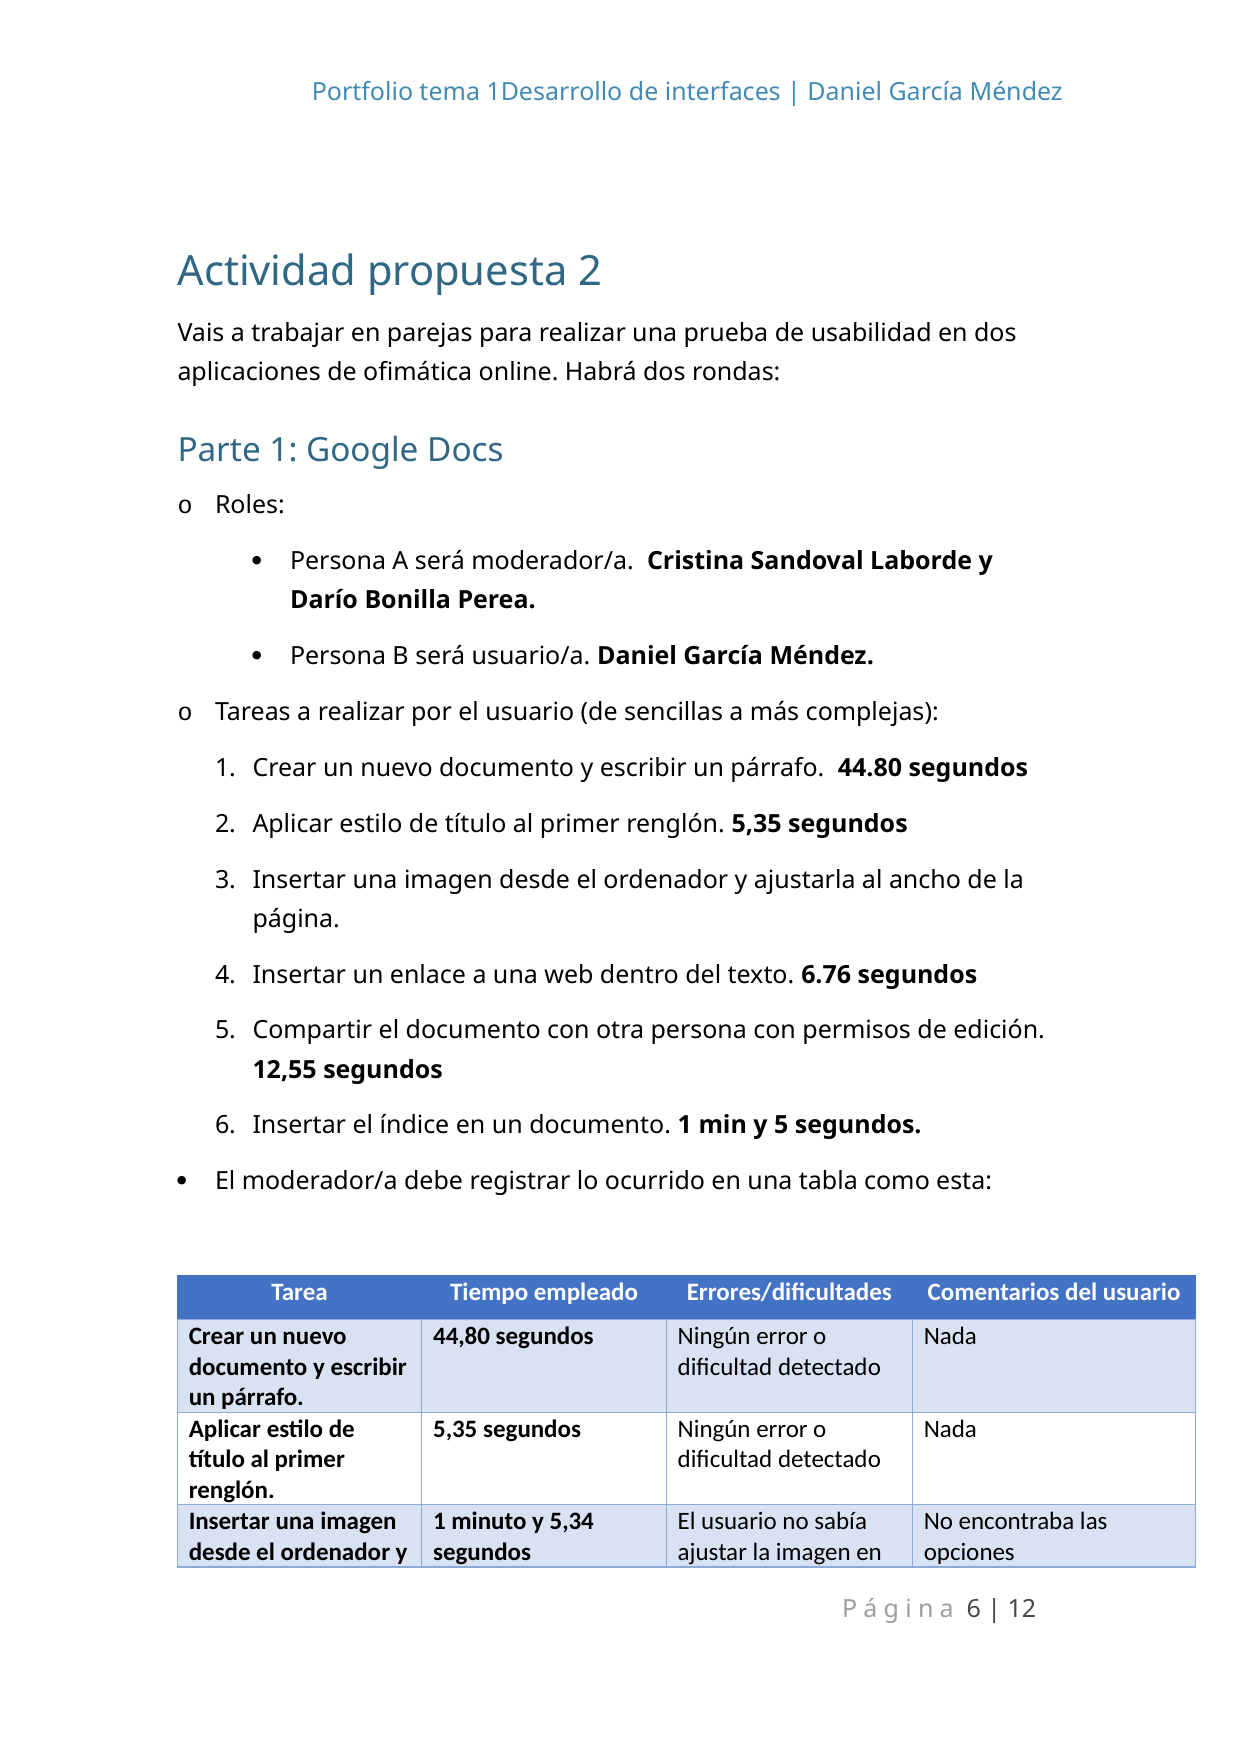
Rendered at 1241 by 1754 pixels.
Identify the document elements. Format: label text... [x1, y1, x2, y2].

text Vais a trabajar en parejas para realizar una prueba de usabilidad en dos aplicaciones de ofimática online. Habrá dos rondas: [177, 314, 1063, 388]
list Persona A será moderador/a. Cristina Sandoval Laborde y Darío Bonilla Perea. [252, 543, 1063, 616]
table_cell Ningún error o dificultad detectado [667, 1413, 912, 1504]
table_cell Ningún error o dificultad detectado [667, 1320, 912, 1412]
subtitle Actividad propuesta 2 [177, 241, 1063, 298]
table_cell 1 minuto y 5,34 segundos [422, 1505, 666, 1566]
list Aplicar estilo de título al primer renglón. 5,35 segundos [215, 805, 1063, 839]
table_header Tiempo empleado [422, 1276, 666, 1319]
list Tareas a realizar por el usuario (de sencillas a más complejas): [177, 693, 1063, 728]
table_header Tarea [178, 1276, 422, 1319]
list Persona B será usuario/a. Daniel García Méndez. [252, 638, 1063, 672]
table_cell 5,35 segundos [422, 1413, 666, 1504]
table_cell Crear un nuevo documento y escribir un párrafo. [178, 1320, 421, 1412]
list El moderador/a debe registrar lo ocurrido en una tabla como esta: [177, 1163, 1063, 1197]
list Crear un nuevo documento y escribir un párrafo. 44.80 segundos [215, 749, 1063, 784]
table_cell Nada [913, 1413, 1195, 1504]
list Roles: [177, 487, 1063, 521]
list Insertar una imagen desde el ordenador y ajustarla al ancho de la página. [215, 861, 1063, 934]
table_header Comentarios del usuario [912, 1276, 1195, 1319]
table_cell No encontraba las opciones [913, 1505, 1195, 1566]
table_cell Insertar una imagen desde el ordenador y [178, 1505, 421, 1566]
table_header Errores/dificultades [666, 1276, 912, 1319]
table_cell 44,80 segundos [422, 1320, 666, 1412]
table_cell El usuario no sabía ajustar la imagen en [667, 1505, 912, 1566]
table_cell Aplicar estilo de título al primer renglón. [178, 1413, 421, 1504]
table_cell Nada [913, 1320, 1195, 1412]
subtitle Parte 1: Google Docs [177, 426, 1063, 472]
list Insertar un enlace a una web dentro del texto. 6.76 segundos [215, 956, 1063, 990]
list Insertar el índice en un documento. 1 min y 5 segundos. [215, 1107, 1063, 1141]
list Compartir el documento con otra persona con permisos de edición. 12,55 segundos [215, 1012, 1063, 1085]
